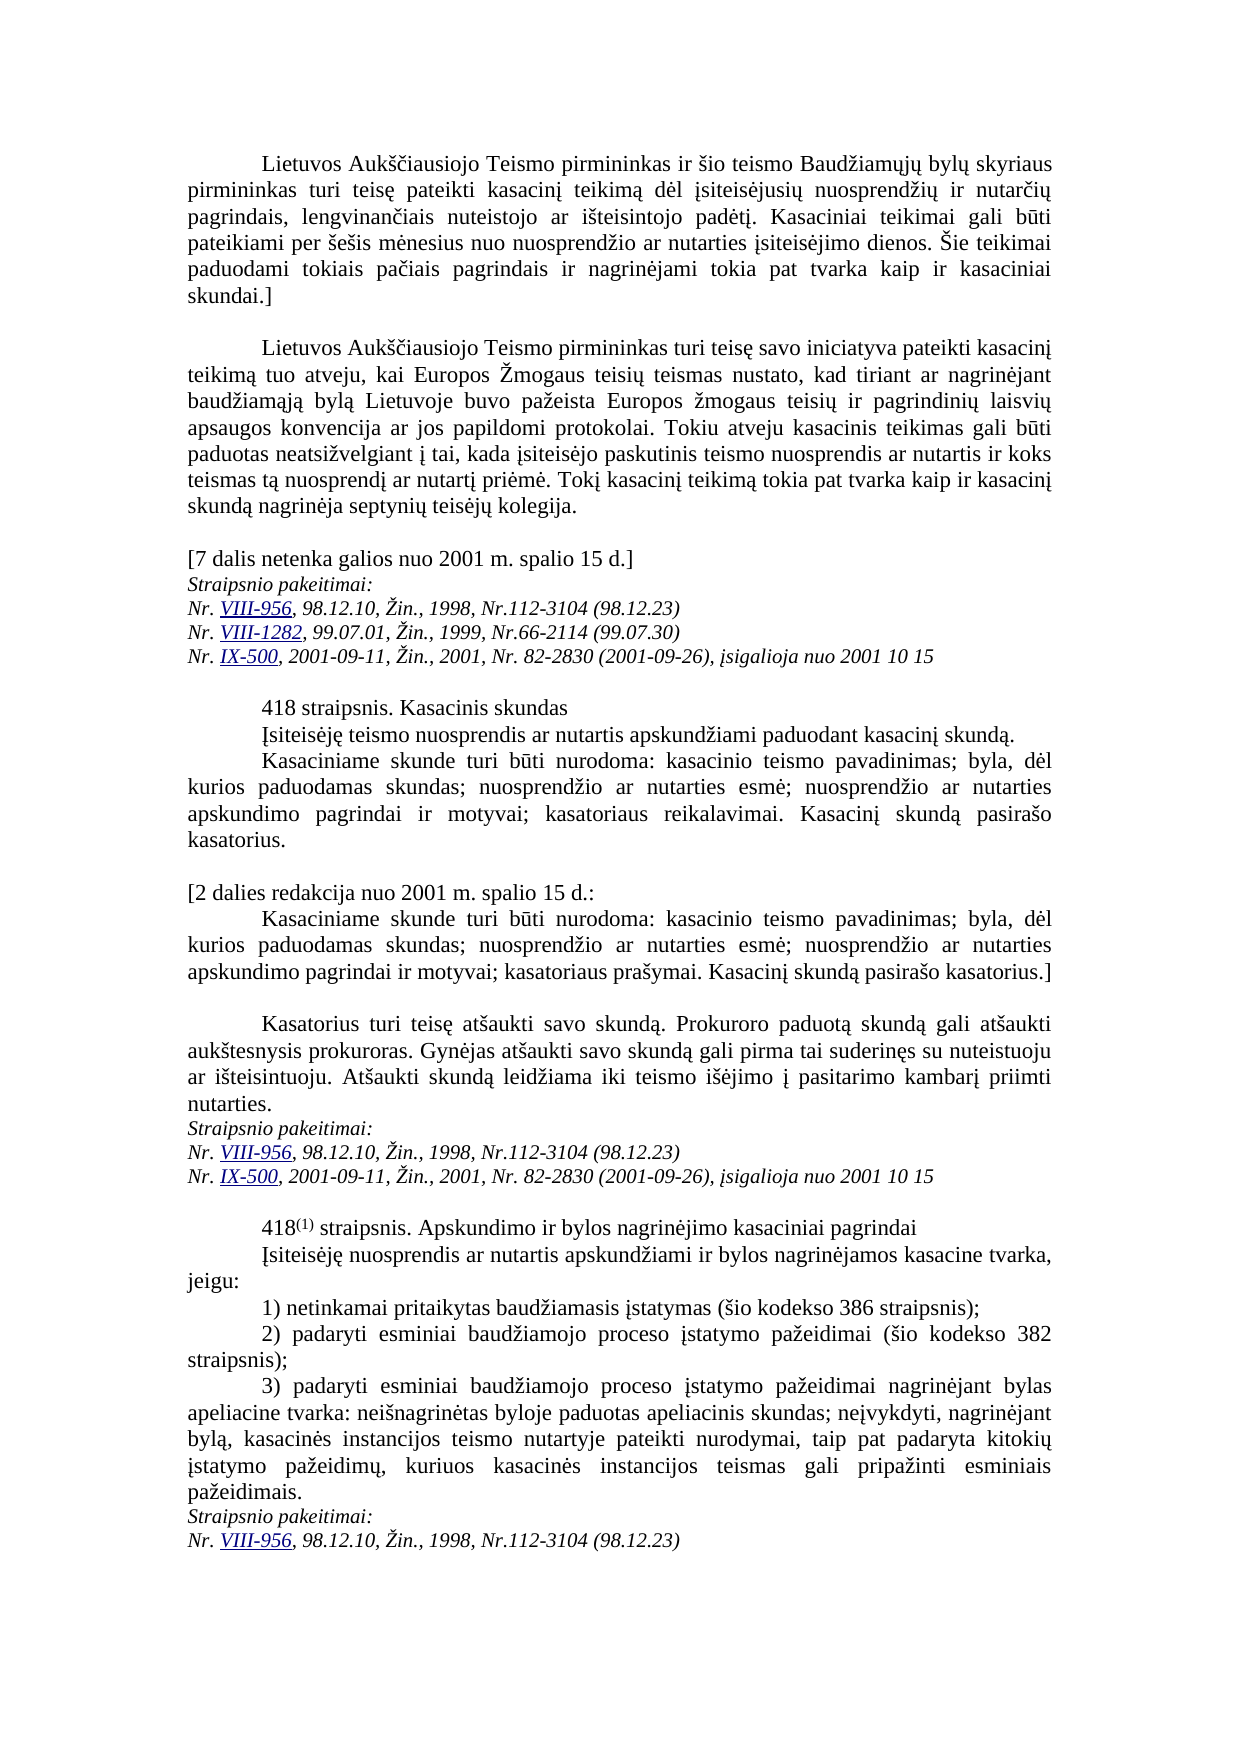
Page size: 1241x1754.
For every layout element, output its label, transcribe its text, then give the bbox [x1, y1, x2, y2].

text 1) netinkamai pritaikytas baudžiamasis įstatymas (šio kodekso 386 straipsnis); [187, 1293, 1053, 1320]
text [2 dalies redakcija nuo 2001 m. spalio 15 d.: [187, 879, 1053, 905]
text Nr. IX-500, 2001-09-11, Žin., 2001, Nr. 82-2830 (2001-09-26), įsigalioja nuo 2001 10 15 [187, 1164, 1053, 1188]
text Kasaciniame skunde turi būti nurodoma: kasacinio teismo pavadinimas; byla, dėl kurios paduodamas skundas; nuosprendžio ar nutarties esmė; nuosprendžio ar nutarties apskundimo pagrindai ir motyvai; kasatoriaus reikalavimai. Kasacinį skundą pasirašo kasatorius. [187, 747, 1053, 852]
text Straipsnio pakeitimai: [187, 1116, 1053, 1140]
text Įsiteisėję nuosprendis ar nutartis apskundžiami ir bylos nagrinėjamos kasacine tvarka, jeigu: [187, 1241, 1053, 1293]
text Įsiteisėję teismo nuosprendis ar nutartis apskundžiami paduodant kasacinį skundą. [187, 721, 1053, 747]
text Lietuvos Aukščiausiojo Teismo pirmininkas turi teisę savo iniciatyva pateikti kasacinį teikimą tuo atveju, kai Europos Žmogaus teisių teismas nustato, kad tiriant ar nagrinėjant baudžiamąją bylą Lietuvoje buvo pažeista Europos žmogaus teisių ir pagrindinių laisvių apsaugos konvencija ar jos papildomi protokolai. Tokiu atveju kasacinis teikimas gali būti paduotas neatsižvelgiant į tai, kada įsiteisėjo paskutinis teismo nuosprendis ar nutartis ir koks teismas tą nuosprendį ar nutartį priėmė. Tokį kasacinį teikimą tokia pat tvarka kaip ir kasacinį skundą nagrinėja septynių teisėjų kolegija. [187, 334, 1053, 519]
text Nr. IX-500, 2001-09-11, Žin., 2001, Nr. 82-2830 (2001-09-26), įsigalioja nuo 2001 10 15 [187, 644, 1053, 668]
text Nr. VIII-1282, 99.07.01, Žin., 1999, Nr.66-2114 (99.07.30) [187, 620, 1053, 644]
text Nr. VIII-956, 98.12.10, Žin., 1998, Nr.112-3104 (98.12.23) [187, 1140, 1053, 1164]
text 418 straipsnis. Kasacinis skundas [187, 694, 1053, 721]
text Kasatorius turi teisę atšaukti savo skundą. Prokuroro paduotą skundą gali atšaukti aukštesnysis prokuroras. Gynėjas atšaukti savo skundą gali pirma tai suderinęs su nuteistuoju ar išteisintuoju. Atšaukti skundą leidžiama iki teismo išėjimo į pasitarimo kambarį priimti nutarties. [187, 1011, 1053, 1116]
text 2) padaryti esminiai baudžiamojo proceso įstatymo pažeidimai (šio kodekso 382 straipsnis); [187, 1320, 1053, 1373]
text Kasaciniame skunde turi būti nurodoma: kasacinio teismo pavadinimas; byla, dėl kurios paduodamas skundas; nuosprendžio ar nutarties esmė; nuosprendžio ar nutarties apskundimo pagrindai ir motyvai; kasatoriaus prašymai. Kasacinį skundą pasirašo kasatorius.] [187, 905, 1053, 984]
text 3) padaryti esminiai baudžiamojo proceso įstatymo pažeidimai nagrinėjant bylas apeliacine tvarka: neišnagrinėtas byloje paduotas apeliacinis skundas; neįvykdyti, nagrinėjant bylą, kasacinės instancijos teismo nutartyje pateikti nurodymai, taip pat padaryta kitokių įstatymo pažeidimų, kuriuos kasacinės instancijos teismas gali pripažinti esminiais pažeidimais. [187, 1373, 1053, 1504]
text 418(1) straipsnis. Apskundimo ir bylos nagrinėjimo kasaciniai pagrindai [187, 1214, 1053, 1241]
text Straipsnio pakeitimai: [187, 572, 1053, 596]
text Straipsnio pakeitimai: [187, 1504, 1053, 1528]
text Nr. VIII-956, 98.12.10, Žin., 1998, Nr.112-3104 (98.12.23) [187, 1528, 1053, 1552]
text Lietuvos Aukščiausiojo Teismo pirmininkas ir šio teismo Baudžiamųjų bylų skyriaus pirmininkas turi teisę pateikti kasacinį teikimą dėl įsiteisėjusių nuosprendžių ir nutarčių pagrindais, lengvinančiais nuteistojo ar išteisintojo padėtį. Kasaciniai teikimai gali būti pateikiami per šešis mėnesius nuo nuosprendžio ar nutarties įsiteisėjimo dienos. Šie teikimai paduodami tokiais pačiais pagrindais ir nagrinėjami tokia pat tvarka kaip ir kasaciniai skundai.] [187, 150, 1053, 308]
text [7 dalis netenka galios nuo 2001 m. spalio 15 d.] [187, 545, 1053, 572]
text Nr. VIII-956, 98.12.10, Žin., 1998, Nr.112-3104 (98.12.23) [187, 596, 1053, 620]
